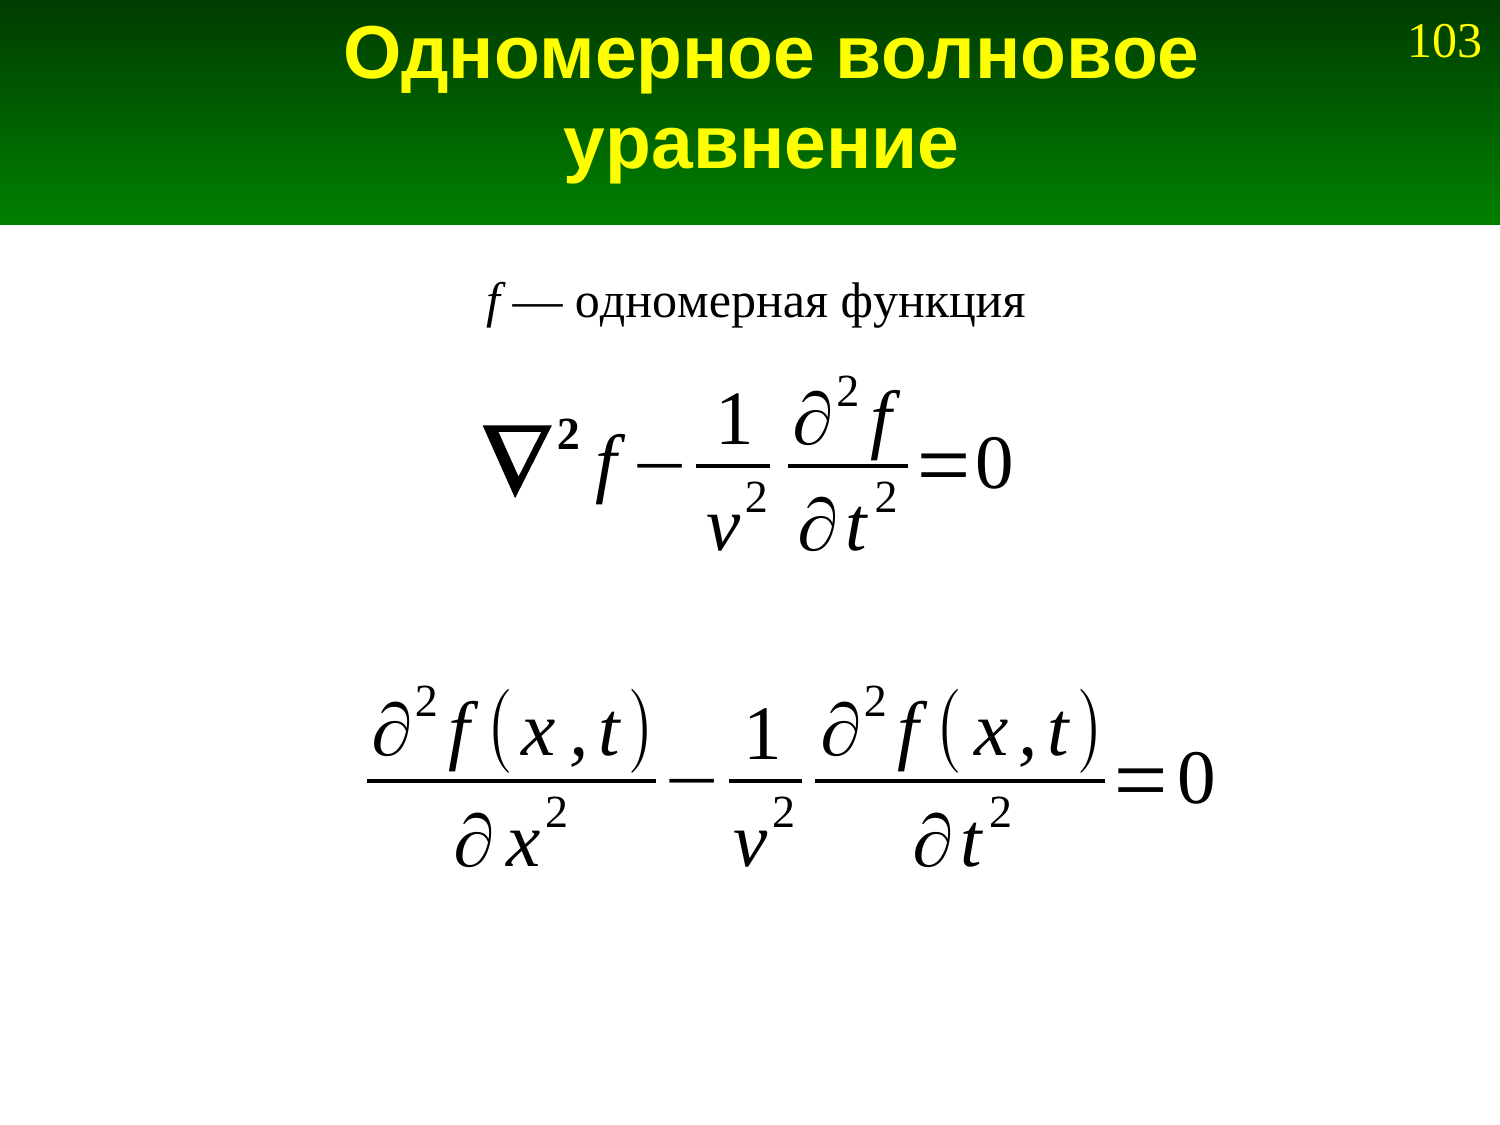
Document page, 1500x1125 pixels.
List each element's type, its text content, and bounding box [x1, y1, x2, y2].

text_box f — одномерная функция [471, 259, 1041, 335]
title Одномерное волновое уравнение [123, 0, 1399, 192]
chart [342, 673, 1236, 883]
chart [460, 363, 1036, 567]
